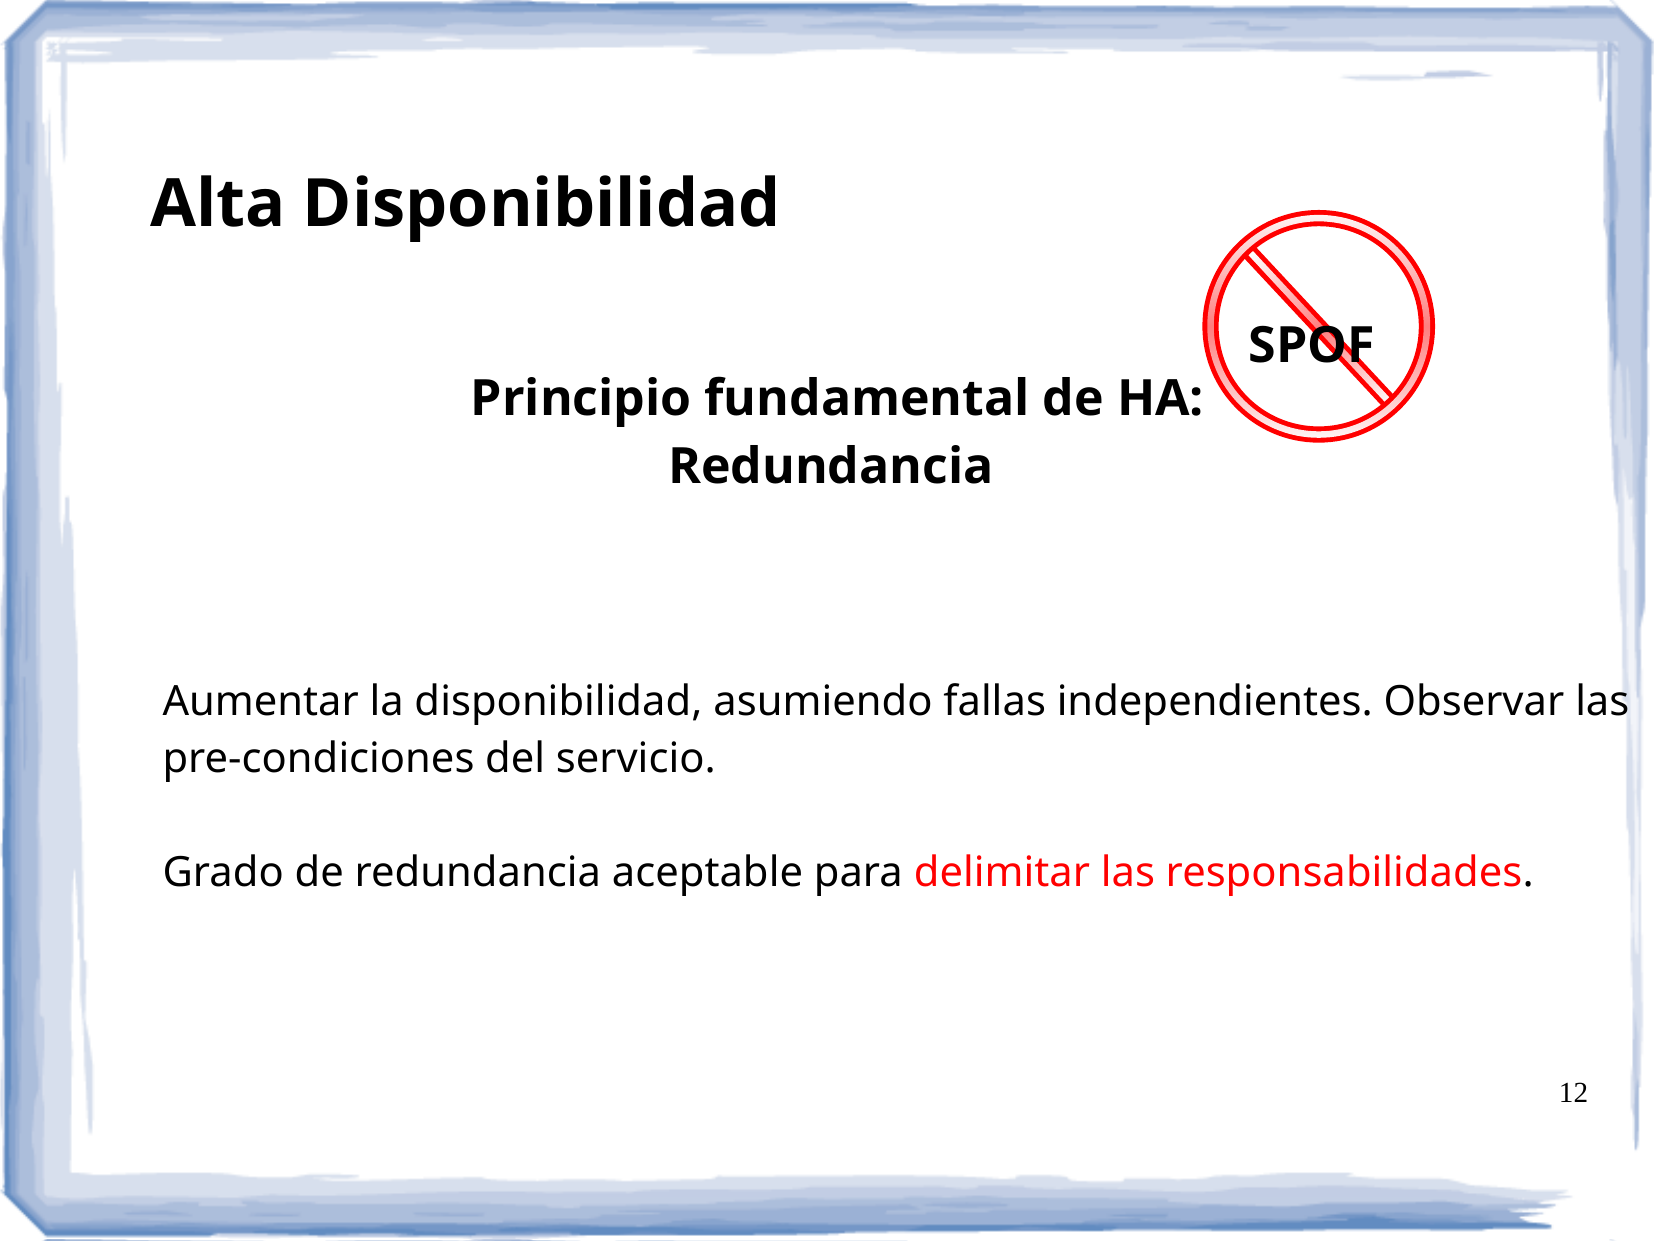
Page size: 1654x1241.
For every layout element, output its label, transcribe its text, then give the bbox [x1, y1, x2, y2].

picture [0, 0, 1654, 1241]
text_box Alta Disponibilidad [135, 147, 773, 250]
text_box SPOF [1234, 301, 1403, 372]
text_box Principio fundamental de HA: Redundancia [456, 354, 1335, 480]
text_box Aumentar la disponibilidad, asumiendo fallas independientes. Observar las pre-condiciones del servicio. Grado de redundancia aceptable para delimitar las responsabilidades. [147, 549, 1559, 1063]
